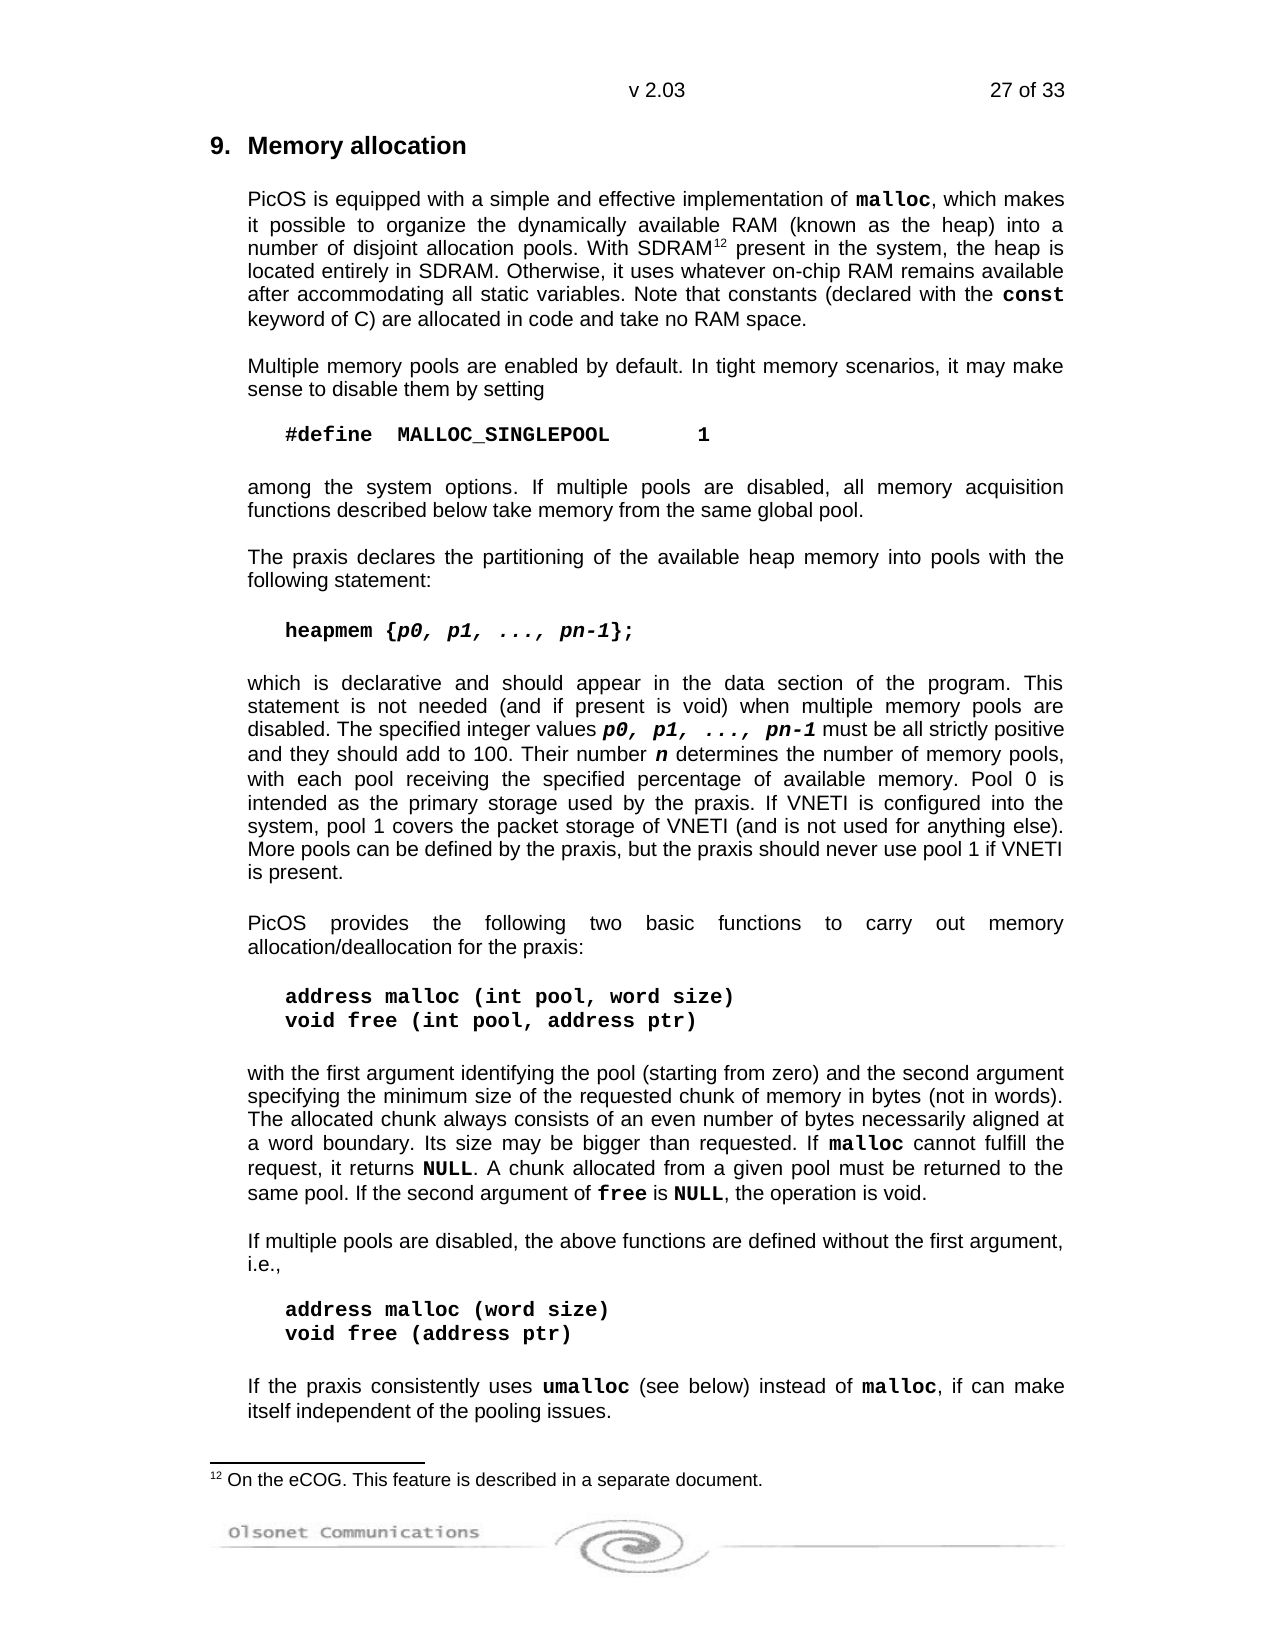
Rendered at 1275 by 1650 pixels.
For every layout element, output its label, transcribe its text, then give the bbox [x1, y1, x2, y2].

text which is declarative and should appear in the data section of the program. This statement is not needed (and if present is void) when multiple memory pools are disabled. The specified integer values p0, p1, ..., pn-1 must be all strictly positive and they should add to 100. Their number n determines the number of memory pools, with each pool receiving the specified percentage of available memory. Pool 0 is intended as the primary storage used by the praxis. If VNETI is configured into the system, pool 1 covers the packet storage of VNETI (and is not used for anything else). More pools can be defined by the praxis, but the praxis should never use pool 1 if VNETI is present. [247, 671, 1065, 884]
text #define MALLOC_SINGLEPOOL 1 [247, 424, 1065, 448]
text address malloc (word size) [285, 1299, 1065, 1323]
text If the praxis consistently uses umalloc (see below) instead of malloc, if can make itself independent of the pooling issues. [247, 1375, 1065, 1423]
text The praxis declares the partitioning of the available heap memory into pools with the following statement: [247, 545, 1065, 592]
text On the eCOG. This feature is described in a separate document. [210, 1469, 1065, 1490]
text Multiple memory pools are enabled by default. In tight memory scenarios, it may make sense to disable them by setting [247, 354, 1065, 401]
text heapmem {p0, p1, ..., pn-1}; [247, 620, 1065, 643]
text void free (int pool, address ptr) [210, 1010, 1065, 1034]
text among the system options. If multiple pools are disabled, all memory acquisition functions described below take memory from the same global pool. [247, 476, 1065, 522]
text PicOS provides the following two basic functions to carry out memory allocation/deallocation for the praxis: [247, 912, 1065, 958]
picture [210, 1504, 1065, 1596]
text PicOS is equipped with a simple and effective implementation of malloc, which makes it possible to organize the dynamically available RAM (known as the heap) into a number of disjoint allocation pools. With SDRAM present in the system, the heap is located entirely in SDRAM. Otherwise, it uses whatever on-chip RAM remains available after accommodating all static variables. Note that constants (declared with the const keyword of C) are allocated in code and take no RAM space. [247, 188, 1065, 331]
text with the first argument identifying the pool (starting from zero) and the second argument specifying the minimum size of the requested chunk of memory in bytes (not in words). The allocated chunk always consists of an even number of bytes necessarily aligned at a word boundary. Its size may be bigger than requested. If malloc cannot fulfill the request, it returns NULL. A chunk allocated from a given pool must be returned to the same pool. If the second argument of free is NULL, the operation is void. [247, 1062, 1065, 1207]
text If multiple pools are disabled, the above functions are defined without the first argument, i.e., [247, 1230, 1065, 1276]
text address malloc (int pool, word size) [285, 986, 1065, 1010]
subtitle Memory allocation [210, 132, 1065, 160]
text void free (address ptr) [285, 1323, 1065, 1347]
